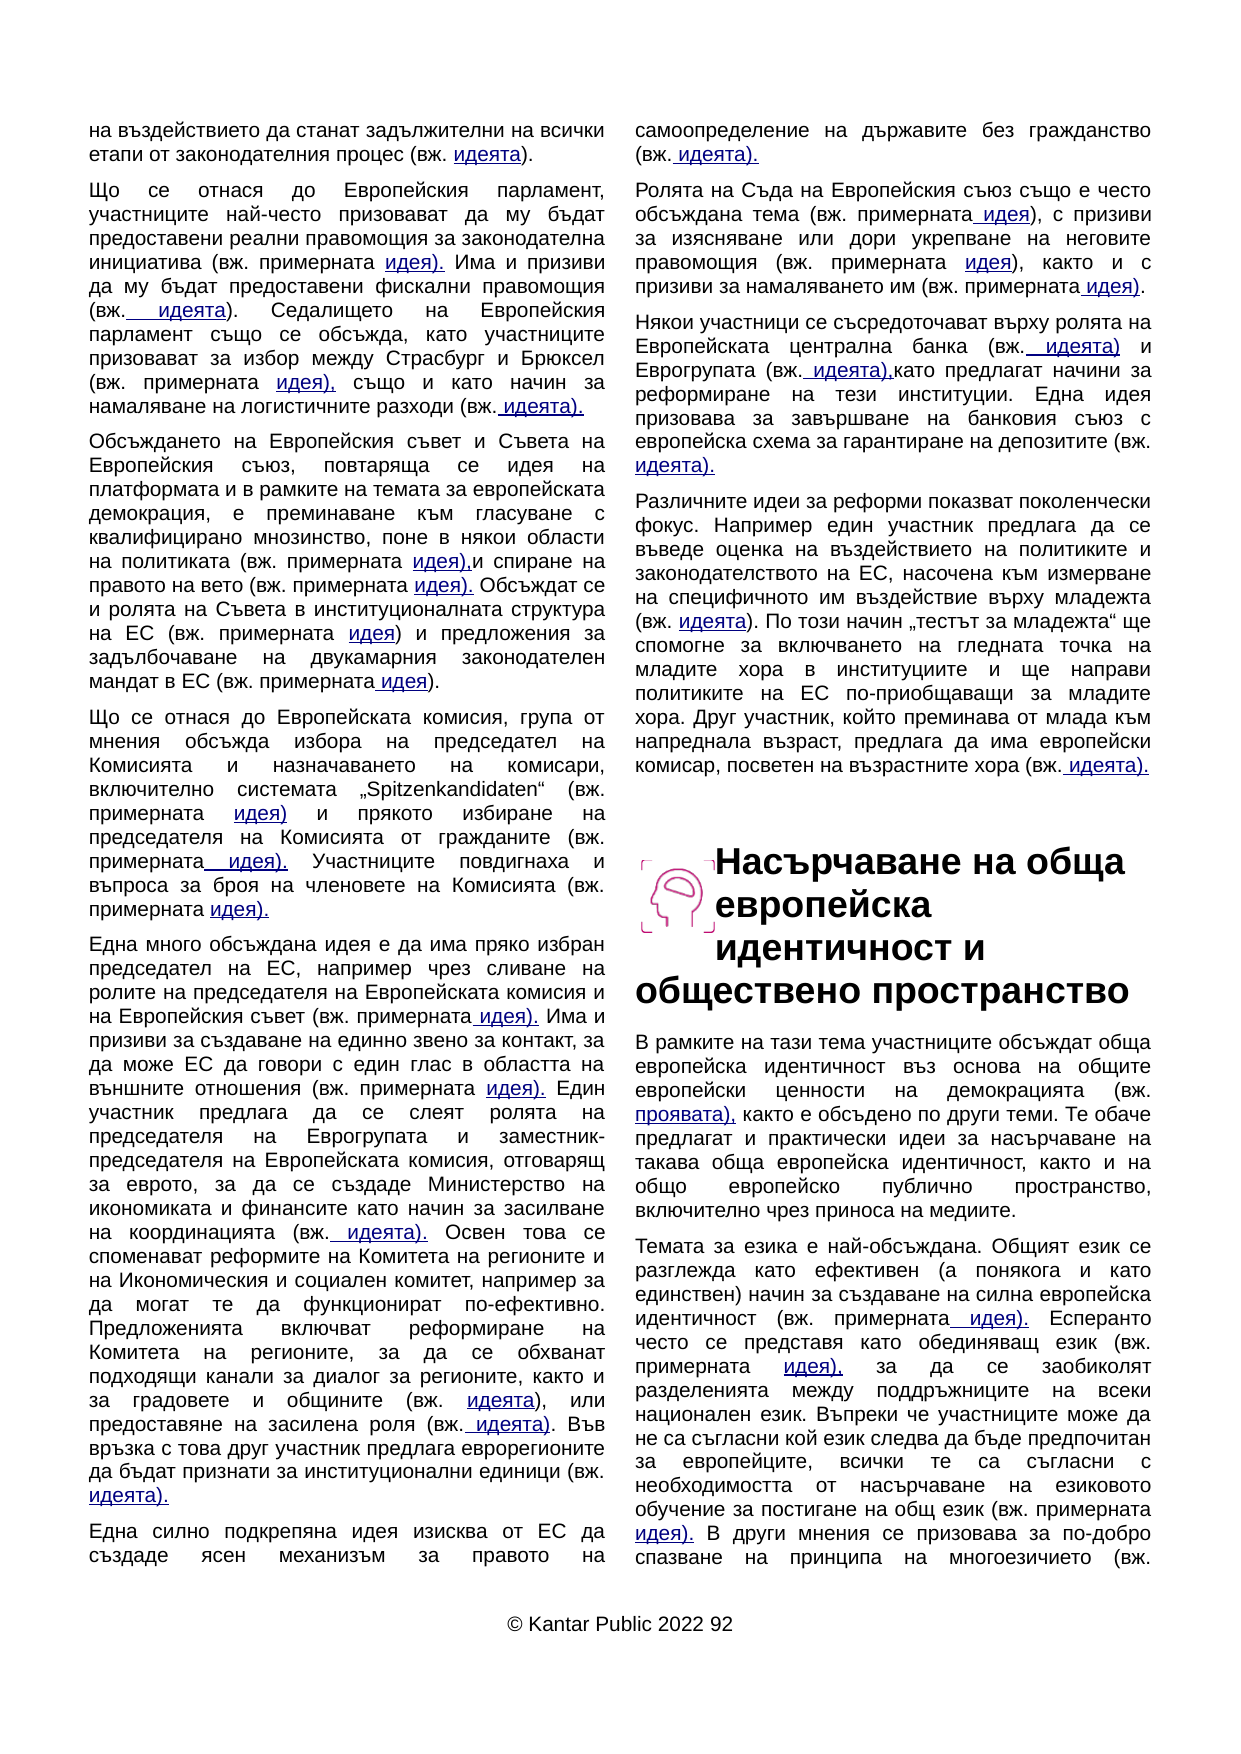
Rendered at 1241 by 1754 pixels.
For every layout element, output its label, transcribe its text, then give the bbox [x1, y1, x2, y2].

text Различните идеи за реформи показват поколенчески фокус. Например един участник предлага да се въведе оценка на въздействието на политиките и законодателството на ЕС, насочена към измерване на специфичното им въздействие върху младежта (вж. идеята). По този начин „тестът за младежта“ ще спомогне за включването на гледната точка на младите хора в институциите и ще направи политиките на ЕС по-приобщаващи за младите хора. Друг участник, който преминава от млада към напреднала възраст, предлага да има европейски комисар, посветен на възрастните хора (вж. идеята). [635, 489, 1152, 777]
text В рамките на тази тема участниците обсъждат обща европейска идентичност въз основа на общите европейски ценности на демокрацията (вж. проявата), както е обсъдено по други теми. Те обаче предлагат и практически идеи за насърчаване на такава обща европейска идентичност, както и на общо европейско публично пространство, включително чрез приноса на медиите. [635, 1030, 1152, 1222]
text Една силно подкрепяна идея изисква от ЕС да създаде ясен механизъм за правото на [88, 1519, 605, 1567]
text самоопределение на държавите без гражданство (вж. идеята). [635, 118, 1152, 166]
text Темата за езика е най-обсъждана. Общият език се разглежда като ефективен (а понякога и като единствен) начин за създаване на силна европейска идентичност (вж. примерната идея). Есперанто често се представя като обединяващ език (вж. примерната идея), за да се заобиколят разделенията между поддръжниците на всеки национален език. Въпреки че участниците може да не са съгласни кой език следва да бъде предпочитан за европейците, всички те са съгласни с необходимостта от насърчаване на езиковото обучение за постигане на общ език (вж. примерната идея). В други мнения се призовава за по-добро спазване на принципа на многоезичието (вж. [635, 1234, 1152, 1569]
text на въздействието да станат задължителни на всички етапи от законодателния процес (вж. идеята). [88, 118, 605, 166]
text Що се отнася до Европейския парламент, участниците най-често призовават да му бъдат предоставени реални правомощия за законодателна инициатива (вж. примерната идея). Има и призиви да му бъдат предоставени фискални правомощия (вж. идеята). Седалището на Европейския парламент също се обсъжда, като участниците призовават за избор между Страсбург и Брюксел (вж. примерната идея), също и като начин за намаляване на логистичните разходи (вж. идеята). [88, 178, 605, 417]
text Що се отнася до Европейската комисия, група от мнения обсъжда избора на председател на Комисията и назначаването на комисари, включително системата „Spitzenkandidaten“ (вж. примерната идея) и прякото избиране на председателя на Комисията от гражданите (вж. примерната идея). Участниците повдигнаха и въпроса за броя на членовете на Комисията (вж. примерната идея). [88, 705, 605, 920]
text Ролята на Съда на Европейския съюз също е често обсъждана тема (вж. примерната идея), с призиви за изясняване или дори укрепване на неговите правомощия (вж. примерната идея), както и с призиви за намаляването им (вж. примерната идея). [635, 178, 1152, 298]
picture [641, 860, 715, 933]
text Обсъждането на Европейския съвет и Съвета на Европейския съюз, повтаряща се идея на платформата и в рамките на темата за европейската демокрация, е преминаване към гласуване с квалифицирано мнозинство, поне в някои области на политиката (вж. примерната идея),и спиране на правото на вето (вж. примерната идея). Обсъждат се и ролята на Съвета в институционалната структура на ЕС (вж. примерната идея) и предложения за задълбочаване на двукамарния законодателен мандат в ЕС (вж. примерната идея). [88, 429, 605, 693]
text Една много обсъждана идея е да има пряко избран председател на ЕС, например чрез сливане на ролите на председателя на Европейската комисия и на Европейския съвет (вж. примерната идея). Има и призиви за създаване на единно звено за контакт, за да може ЕС да говори с един глас в областта на външните отношения (вж. примерната идея). Един участник предлага да се слеят ролята на председателя на Еврогрупата и заместник-председателя на Европейската комисия, отговарящ за еврото, за да се създаде Министерство на икономиката и финансите като начин за засилване на координацията (вж. идеята). Освен това се споменават реформите на Комитета на регионите и на Икономическия и социален комитет, например за да могат те да функционират по-ефективно. Предложенията включват реформиране на Комитета на регионите, за да се обхванат подходящи канали за диалог за регионите, както и за градовете и общините (вж. идеята), или предоставяне на засилена роля (вж. идеята). Във връзка с това друг участник предлага еврорегионите да бъдат признати за институционални единици (вж. идеята). [88, 932, 605, 1507]
text Някои участници се съсредоточават върху ролята на Европейската централна банка (вж. идеята) и Еврогрупата (вж. идеята),като предлагат начини за реформиране на тези институции. Една идея призовава за завършване на банковия съюз с европейска схема за гарантиране на депозитите (вж. идеята). [635, 309, 1152, 477]
subtitle Насърчаване на обща европейска идентичност и обществено пространство [635, 839, 1152, 1012]
